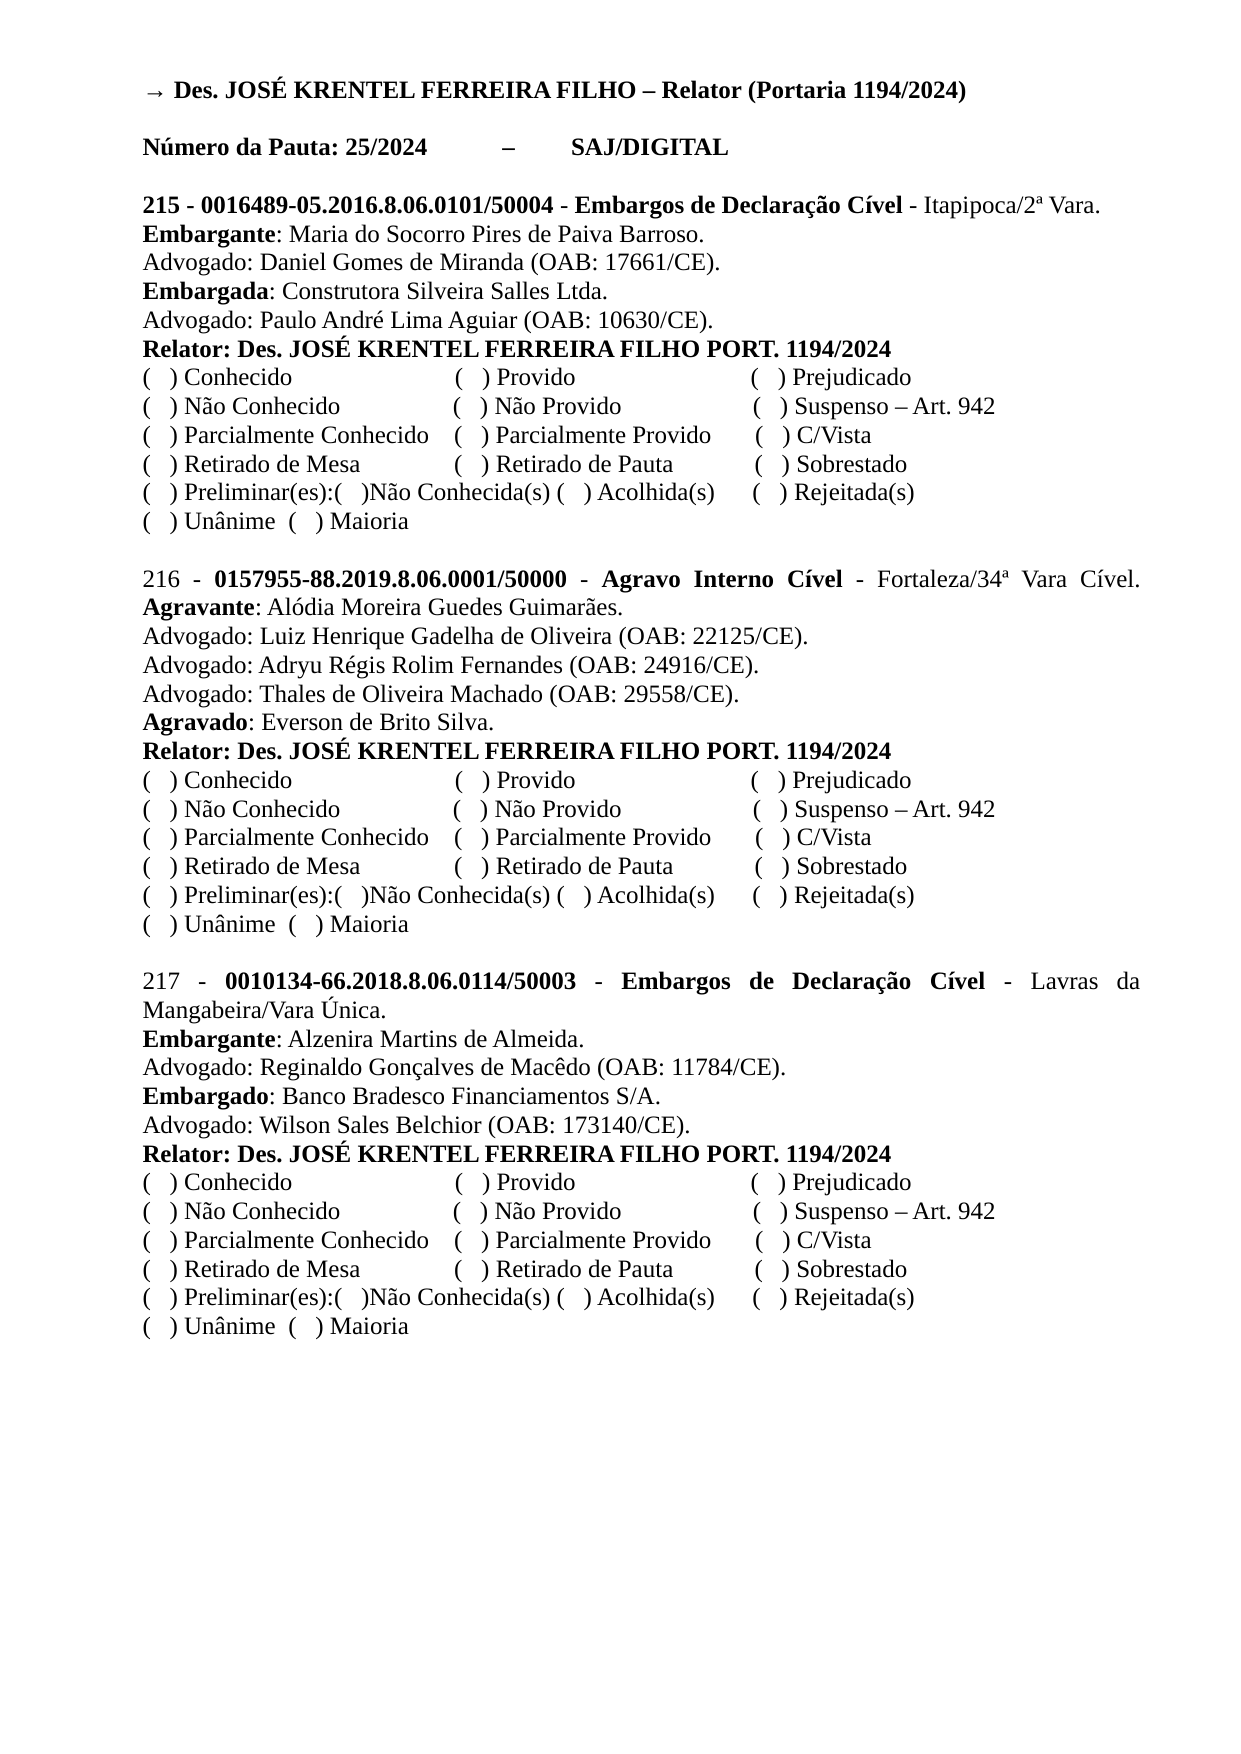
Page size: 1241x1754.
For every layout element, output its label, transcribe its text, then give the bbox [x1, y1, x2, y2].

text ( ) Retirado de Mesa ( ) Retirado de Pauta ( ) Sobrestado [142, 851, 1158, 880]
text Advogado: Reginaldo Gonçalves de Macêdo (OAB: 11784/CE). [142, 1052, 1141, 1081]
text ( ) Preliminar(es):( )Não Conhecida(s) ( ) Acolhida(s) ( ) Rejeitada(s) [142, 477, 1158, 506]
text ( ) Unânime ( ) Maioria [142, 506, 1158, 535]
text Advogado: Thales de Oliveira Machado (OAB: 29558/CE). [142, 679, 1141, 707]
text Número da Pauta: 25/2024 – SAJ/DIGITAL [142, 132, 1141, 161]
text ( ) Preliminar(es):( )Não Conhecida(s) ( ) Acolhida(s) ( ) Rejeitada(s) [142, 880, 1158, 909]
text 216 - 0157955-88.2019.8.06.0001/50000 - Agravo Interno Cível - Fortaleza/34ª Vara Cível. Agravante: Alódia Moreira Guedes Guimarães. [142, 564, 1141, 621]
text ( ) Parcialmente Conhecido ( ) Parcialmente Provido ( ) C/Vista [142, 1225, 1158, 1254]
text Embargado: Banco Bradesco Financiamentos S/A. [142, 1081, 1141, 1110]
text ( ) Conhecido ( ) Provido ( ) Prejudicado [142, 362, 1141, 391]
text Relator: Des. JOSÉ KRENTEL FERREIRA FILHO PORT. 1194/2024 [142, 334, 1141, 362]
text ( ) Parcialmente Conhecido ( ) Parcialmente Provido ( ) C/Vista [142, 420, 1158, 449]
text ( ) Não Conhecido ( ) Não Provido ( ) Suspenso – Art. 942 [142, 391, 1158, 420]
text ( ) Unânime ( ) Maioria [142, 1311, 1158, 1340]
text Relator: Des. JOSÉ KRENTEL FERREIRA FILHO PORT. 1194/2024 [142, 1139, 1141, 1167]
text Advogado: Paulo André Lima Aguiar (OAB: 10630/CE). [142, 305, 1141, 334]
text Agravado: Everson de Brito Silva. [142, 707, 1141, 736]
text ( ) Preliminar(es):( )Não Conhecida(s) ( ) Acolhida(s) ( ) Rejeitada(s) [142, 1282, 1158, 1311]
text Embargante: Maria do Socorro Pires de Paiva Barroso. [142, 219, 1141, 247]
text Embargada: Construtora Silveira Salles Ltda. [142, 276, 1141, 305]
text Advogado: Luiz Henrique Gadelha de Oliveira (OAB: 22125/CE). [142, 621, 1141, 650]
text → Des. JOSÉ KRENTEL FERREIRA FILHO – Relator (Portaria 1194/2024) [142, 75, 1141, 104]
text ( ) Conhecido ( ) Provido ( ) Prejudicado [142, 765, 1141, 794]
text ( ) Retirado de Mesa ( ) Retirado de Pauta ( ) Sobrestado [142, 1254, 1158, 1282]
text 217 - 0010134-66.2018.8.06.0114/50003 - Embargos de Declaração Cível - Lavras da Mangabeira/Vara Única. [142, 966, 1141, 1024]
text ( ) Não Conhecido ( ) Não Provido ( ) Suspenso – Art. 942 [142, 794, 1158, 822]
text Relator: Des. JOSÉ KRENTEL FERREIRA FILHO PORT. 1194/2024 [142, 736, 1141, 765]
text ( ) Unânime ( ) Maioria [142, 909, 1158, 937]
text ( ) Retirado de Mesa ( ) Retirado de Pauta ( ) Sobrestado [142, 449, 1158, 477]
text ( ) Não Conhecido ( ) Não Provido ( ) Suspenso – Art. 942 [142, 1196, 1158, 1225]
text Advogado: Wilson Sales Belchior (OAB: 173140/CE). [142, 1110, 1141, 1139]
text Advogado: Adryu Régis Rolim Fernandes (OAB: 24916/CE). [142, 650, 1141, 679]
text ( ) Conhecido ( ) Provido ( ) Prejudicado [142, 1167, 1141, 1196]
text Embargante: Alzenira Martins de Almeida. [142, 1024, 1141, 1052]
text Advogado: Daniel Gomes de Miranda (OAB: 17661/CE). [142, 247, 1141, 276]
text 215 - 0016489-05.2016.8.06.0101/50004 - Embargos de Declaração Cível - Itapipoca/2ª Vara. [142, 190, 1141, 219]
text ( ) Parcialmente Conhecido ( ) Parcialmente Provido ( ) C/Vista [142, 822, 1158, 851]
